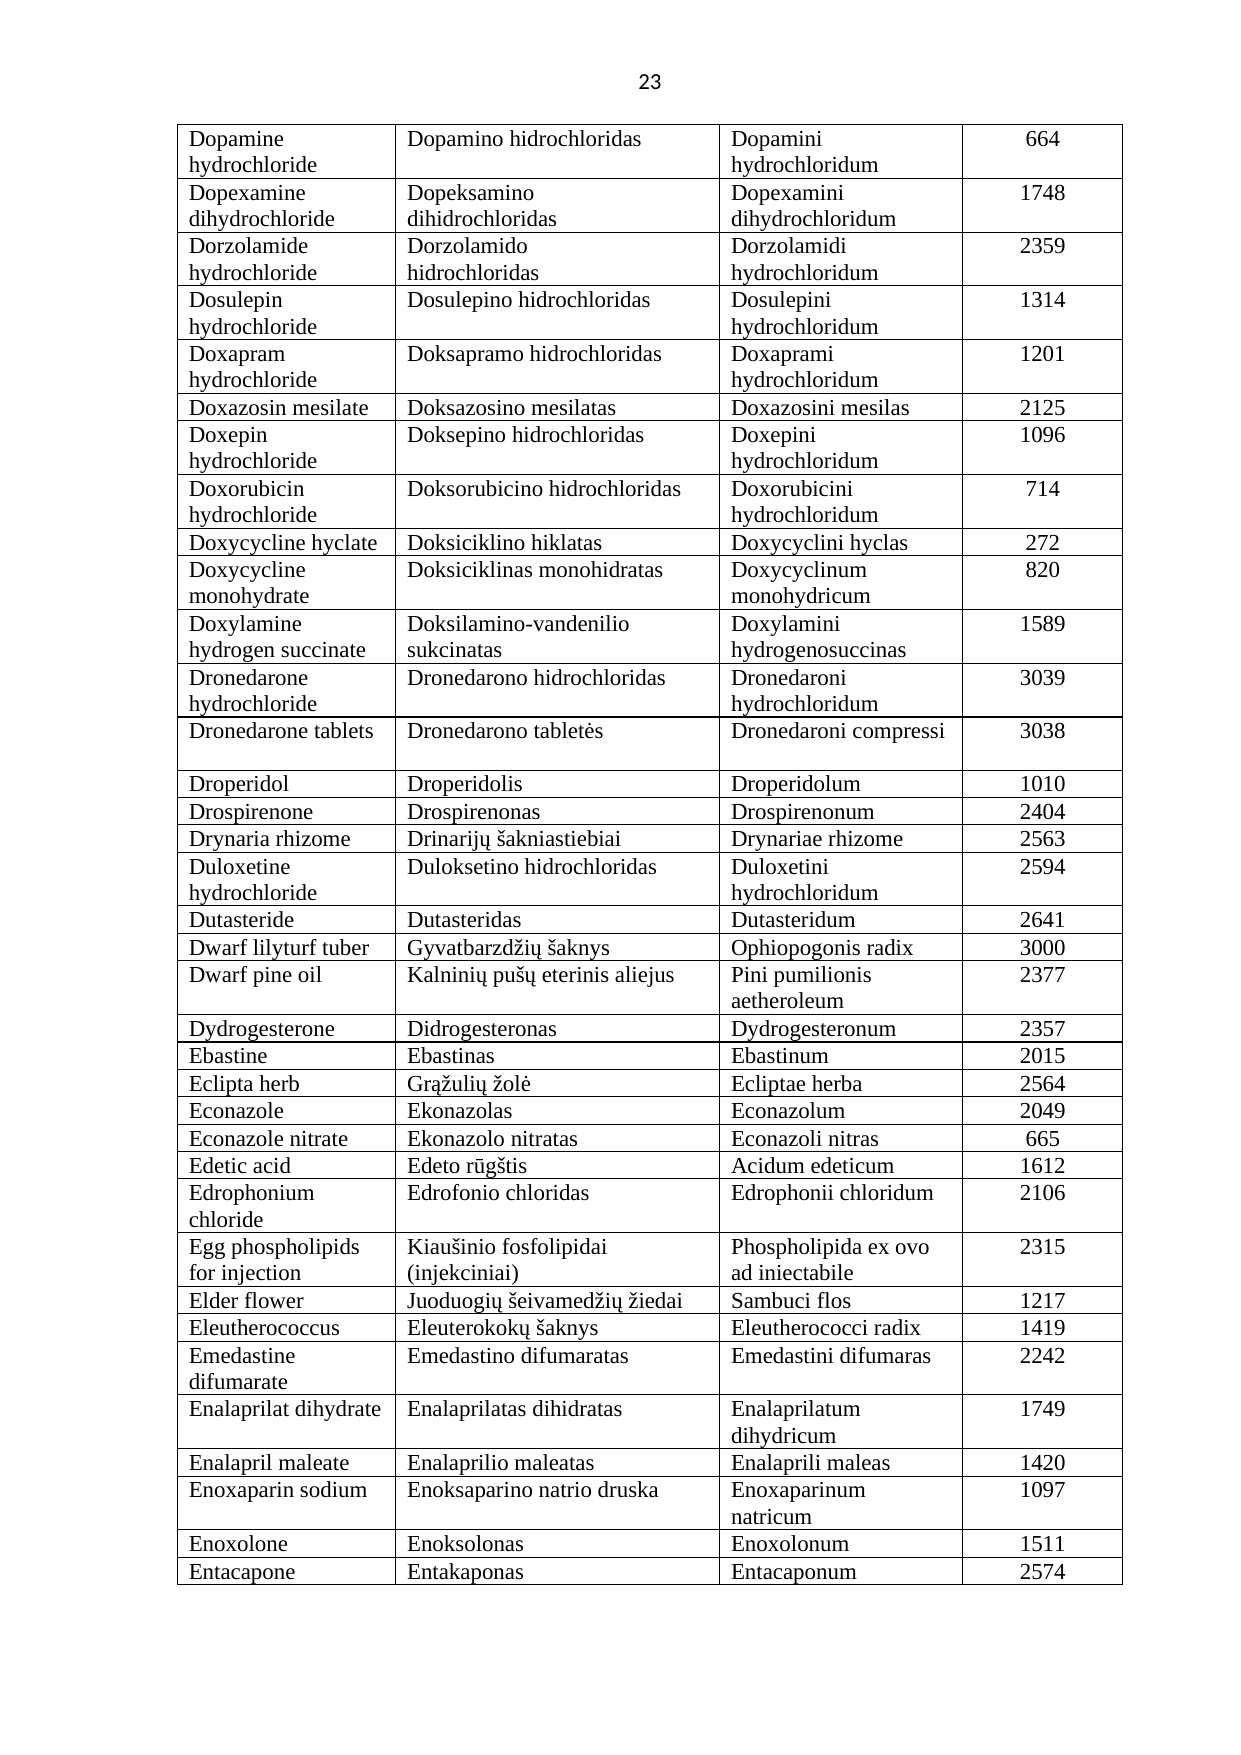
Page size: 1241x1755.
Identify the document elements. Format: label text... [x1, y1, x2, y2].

table_cell Enoksaparino natrio druska [396, 1477, 719, 1529]
table_cell Duloxetine hydrochloride [178, 853, 395, 905]
table_cell 1201 [963, 340, 1122, 393]
table_cell Drynaria rhizome [178, 825, 395, 852]
table_cell Duloxetini hydrochloridum [720, 853, 962, 905]
table_cell 664 [963, 125, 1122, 178]
table_cell Drospirenonum [720, 798, 962, 824]
table_cell Edeto rūgštis [396, 1152, 719, 1178]
table_cell 714 [963, 475, 1122, 528]
table_cell Doxorubicin hydrochloride [178, 475, 395, 528]
table_cell Ophiopogonis radix [720, 934, 962, 960]
table_cell 1420 [963, 1449, 1122, 1476]
table_cell Emedastine difumarate [178, 1342, 395, 1394]
table_cell Dorzolamidi hydrochloridum [720, 233, 962, 285]
table_cell Pini pumilionis aetheroleum [720, 961, 962, 1014]
table_cell Emedastini difumaras [720, 1342, 962, 1394]
table_cell Dopeksamino dihidrochloridas [396, 179, 719, 232]
table_cell 2641 [963, 906, 1122, 933]
table_cell Duloksetino hidrochloridas [396, 853, 719, 905]
table_cell Kalninių pušų eterinis aliejus [396, 961, 719, 1014]
table_cell Doksepino hidrochloridas [396, 421, 719, 474]
table_cell Enoxolone [178, 1530, 395, 1557]
table_cell Eclipta herb [178, 1070, 395, 1096]
table_cell Dwarf lilyturf tuber [178, 934, 395, 960]
table_cell Doksorubicino hidrochloridas [396, 475, 719, 528]
table_cell Acidum edeticum [720, 1152, 962, 1178]
table_cell Enalapril maleate [178, 1449, 395, 1476]
table_cell Doxylamine hydrogen succinate [178, 610, 395, 663]
table_cell 665 [963, 1125, 1122, 1151]
table_cell Sambuci flos [720, 1287, 962, 1313]
table_cell Dopamine hydrochloride [178, 125, 395, 178]
table_cell Doxaprami hydrochloridum [720, 340, 962, 393]
table_cell Ebastinas [396, 1043, 719, 1069]
table_cell Droperidolum [720, 771, 962, 797]
table_cell Ecliptae herba [720, 1070, 962, 1096]
table_cell Enalaprilat dihydrate [178, 1395, 395, 1448]
table_cell 1419 [963, 1314, 1122, 1341]
table_cell Dutasteridum [720, 906, 962, 933]
table_cell Enalaprilatas dihidratas [396, 1395, 719, 1448]
table_cell 1097 [963, 1477, 1122, 1529]
table_cell Doxycycline hyclate [178, 529, 395, 555]
table_cell 3000 [963, 934, 1122, 960]
table_cell 2242 [963, 1342, 1122, 1394]
table_cell 1612 [963, 1152, 1122, 1178]
table_cell Dutasteridas [396, 906, 719, 933]
table_cell Dronedaroni compressi [720, 718, 962, 769]
table_cell Dronedaroni hydrochloridum [720, 664, 962, 716]
table_cell 1511 [963, 1530, 1122, 1557]
table_cell Dopexamini dihydrochloridum [720, 179, 962, 232]
table_cell Eleutherococcus [178, 1314, 395, 1341]
table_cell Doxapram hydrochloride [178, 340, 395, 393]
table_cell Droperidolis [396, 771, 719, 797]
table_cell Doksilamino-vandenilio sukcinatas [396, 610, 719, 663]
table_cell Entacapone [178, 1558, 395, 1584]
table_cell Econazoli nitras [720, 1125, 962, 1151]
table_cell Dydrogesterone [178, 1015, 395, 1041]
table_cell 2315 [963, 1233, 1122, 1286]
table_cell Enoxolonum [720, 1530, 962, 1557]
table_cell Ekonazolo nitratas [396, 1125, 719, 1151]
table_cell Enoksolonas [396, 1530, 719, 1557]
table_cell 820 [963, 556, 1122, 609]
table_cell Droperidol [178, 771, 395, 797]
table_cell Dorzolamido hidrochloridas [396, 233, 719, 285]
table_cell Dosulepini hydrochloridum [720, 286, 962, 339]
table_cell Entacaponum [720, 1558, 962, 1584]
table_cell 2594 [963, 853, 1122, 905]
table_cell Doksiciklino hiklatas [396, 529, 719, 555]
table_cell Ebastine [178, 1043, 395, 1069]
table_cell Drinarijų šakniastiebiai [396, 825, 719, 852]
table_cell Dopexamine dihydrochloride [178, 179, 395, 232]
table_cell Elder flower [178, 1287, 395, 1313]
table_cell 3038 [963, 718, 1122, 769]
table_cell Dorzolamide hydrochloride [178, 233, 395, 285]
table_cell Grąžulių žolė [396, 1070, 719, 1096]
table_cell Drynariae rhizome [720, 825, 962, 852]
table_cell Enalaprili maleas [720, 1449, 962, 1476]
table_cell Drospirenonas [396, 798, 719, 824]
table_cell Emedastino difumaratas [396, 1342, 719, 1394]
table_cell Enalaprilatum dihydricum [720, 1395, 962, 1448]
table_cell 2106 [963, 1179, 1122, 1232]
table_cell Doxycyclinum monohydricum [720, 556, 962, 609]
table_cell Dwarf pine oil [178, 961, 395, 1014]
table_cell Gyvatbarzdžių šaknys [396, 934, 719, 960]
table_cell Econazole nitrate [178, 1125, 395, 1151]
table_cell 1589 [963, 610, 1122, 663]
table_cell Edrophonii chloridum [720, 1179, 962, 1232]
table_cell Doxorubicini hydrochloridum [720, 475, 962, 528]
table_cell Dydrogesteronum [720, 1015, 962, 1041]
table_cell Eleuterokokų šaknys [396, 1314, 719, 1341]
table_cell Enoxaparin sodium [178, 1477, 395, 1529]
table_cell Dronedarono tabletės [396, 718, 719, 769]
table_cell 1096 [963, 421, 1122, 474]
table_cell Enalaprilio maleatas [396, 1449, 719, 1476]
table_cell 1217 [963, 1287, 1122, 1313]
table_cell Doxepini hydrochloridum [720, 421, 962, 474]
table_cell 2357 [963, 1015, 1122, 1041]
table_cell Edrophonium chloride [178, 1179, 395, 1232]
table_cell Dutasteride [178, 906, 395, 933]
table_cell 2563 [963, 825, 1122, 852]
table_cell 1748 [963, 179, 1122, 232]
table_cell Doxycyclini hyclas [720, 529, 962, 555]
table_cell 1010 [963, 771, 1122, 797]
table_cell Ekonazolas [396, 1097, 719, 1123]
table_cell Doksapramo hidrochloridas [396, 340, 719, 393]
table_cell Doxycycline monohydrate [178, 556, 395, 609]
table_cell Doxazosini mesilas [720, 394, 962, 420]
table_cell Enoxaparinum natricum [720, 1477, 962, 1529]
table_cell Phospholipida ex ovo ad iniectabile [720, 1233, 962, 1286]
table_cell Econazolum [720, 1097, 962, 1123]
table_cell 2377 [963, 961, 1122, 1014]
table_cell Econazole [178, 1097, 395, 1123]
table_cell Doxazosin mesilate [178, 394, 395, 420]
table_cell 1314 [963, 286, 1122, 339]
table_cell Dronedarone tablets [178, 718, 395, 769]
table_cell Juoduogių šeivamedžių žiedai [396, 1287, 719, 1313]
table_cell Dosulepino hidrochloridas [396, 286, 719, 339]
table_cell 2049 [963, 1097, 1122, 1123]
table_cell 2574 [963, 1558, 1122, 1584]
table_cell Ebastinum [720, 1043, 962, 1069]
table_cell Doksiciklinas monohidratas [396, 556, 719, 609]
table_cell Egg phospholipids for injection [178, 1233, 395, 1286]
table_cell Edrofonio chloridas [396, 1179, 719, 1232]
table_cell Didrogesteronas [396, 1015, 719, 1041]
table_cell 2359 [963, 233, 1122, 285]
table_cell Doxylamini hydrogenosuccinas [720, 610, 962, 663]
table_cell Doksazosino mesilatas [396, 394, 719, 420]
table_cell Drospirenone [178, 798, 395, 824]
table_cell 272 [963, 529, 1122, 555]
table_cell 3039 [963, 664, 1122, 716]
table_cell Entakaponas [396, 1558, 719, 1584]
table_cell 1749 [963, 1395, 1122, 1448]
table_cell Doxepin hydrochloride [178, 421, 395, 474]
table_cell Dopamini hydrochloridum [720, 125, 962, 178]
table_cell Edetic acid [178, 1152, 395, 1178]
table_cell Dosulepin hydrochloride [178, 286, 395, 339]
table_cell Dronedarono hidrochloridas [396, 664, 719, 716]
table_cell 2404 [963, 798, 1122, 824]
table_cell Eleutherococci radix [720, 1314, 962, 1341]
table_cell 2015 [963, 1043, 1122, 1069]
table_cell 2125 [963, 394, 1122, 420]
table_cell 2564 [963, 1070, 1122, 1096]
table_cell Kiaušinio fosfolipidai (injekciniai) [396, 1233, 719, 1286]
table_cell Dopamino hidrochloridas [396, 125, 719, 178]
table_cell Dronedarone hydrochloride [178, 664, 395, 716]
